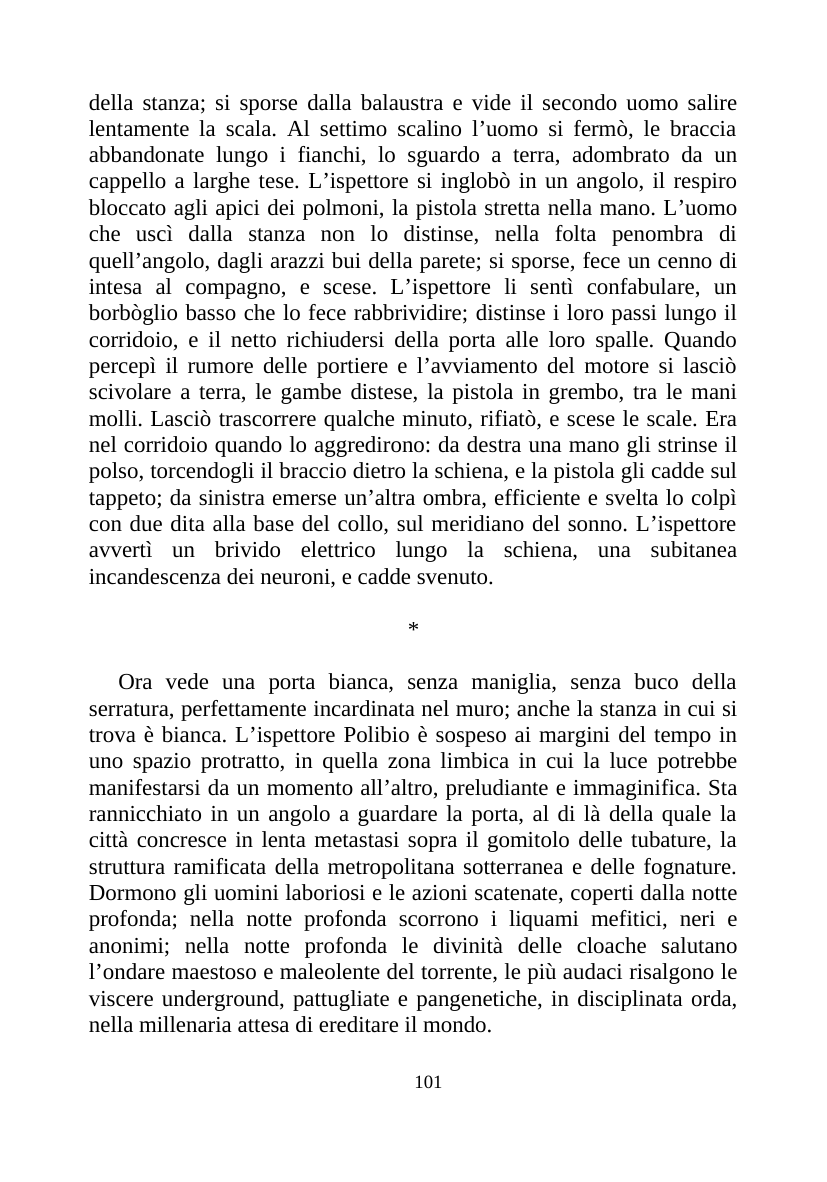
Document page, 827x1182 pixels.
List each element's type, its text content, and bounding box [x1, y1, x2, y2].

text Ora vede una porta bianca, senza maniglia, senza buco della serratura, perfettamente incardinata nel muro; anche la stanza in cui si trova è bianca. L’ispettore Polibio è sospeso ai margini del tempo in uno spazio protratto, in quella zona limbica in cui la luce potrebbe manifestarsi da un momento all’altro, preludiante e immaginifica. Sta rannicchiato in un angolo a guardare la porta, al di là della quale la città concresce in lenta metastasi sopra il gomitolo delle tubature, la struttura ramificata della metropolitana sotterranea e delle fognature. Dormono gli uomini laboriosi e le azioni scatenate, coperti dalla notte profonda; nella notte profonda scorrono i liquami mefitici, neri e anonimi; nella notte profonda le divinità delle cloache salutano l’ondare maestoso e maleolente del torrente, le più audaci risalgono le viscere underground, pattugliate e pangenetiche, in disciplinata orda, nella millenaria attesa di ereditare il mondo. [89, 668, 738, 1037]
text * [89, 616, 738, 642]
text della stanza; si sporse dalla balaustra e vide il secondo uomo salire lentamente la scala. Al settimo scalino l’uomo si fermò, le braccia abbandonate lungo i fianchi, lo sguardo a terra, adombrato da un cappello a larghe tese. L’ispettore si inglobò in un angolo, il respiro bloccato agli apici dei polmoni, la pistola stretta nella mano. L’uomo che uscì dalla stanza non lo distinse, nella folta penombra di quell’angolo, dagli arazzi bui della parete; si sporse, fece un cenno di intesa al compagno, e scese. L’ispettore li sentì confabulare, un borbòglio basso che lo fece rabbrividire; distinse i loro passi lungo il corridoio, e il netto richiudersi della porta alle loro spalle. Quando percepì il rumore delle portiere e l’avviamento del motore si lasciò scivolare a terra, le gambe distese, la pistola in grembo, tra le mani molli. Lasciò trascorrere qualche minuto, rifiatò, e scese le scale. Era nel corridoio quando lo aggredirono: da destra una mano gli strinse il polso, torcendogli il braccio dietro la schiena, e la pistola gli cadde sul tappeto; da sinistra emerse un’altra ombra, efficiente e svelta lo colpì con due dita alla base del collo, sul meridiano del sonno. L’ispettore avvertì un brivido elettrico lungo la schiena, una subitanea incandescenza dei neuroni, e cadde svenuto. [89, 88, 738, 589]
